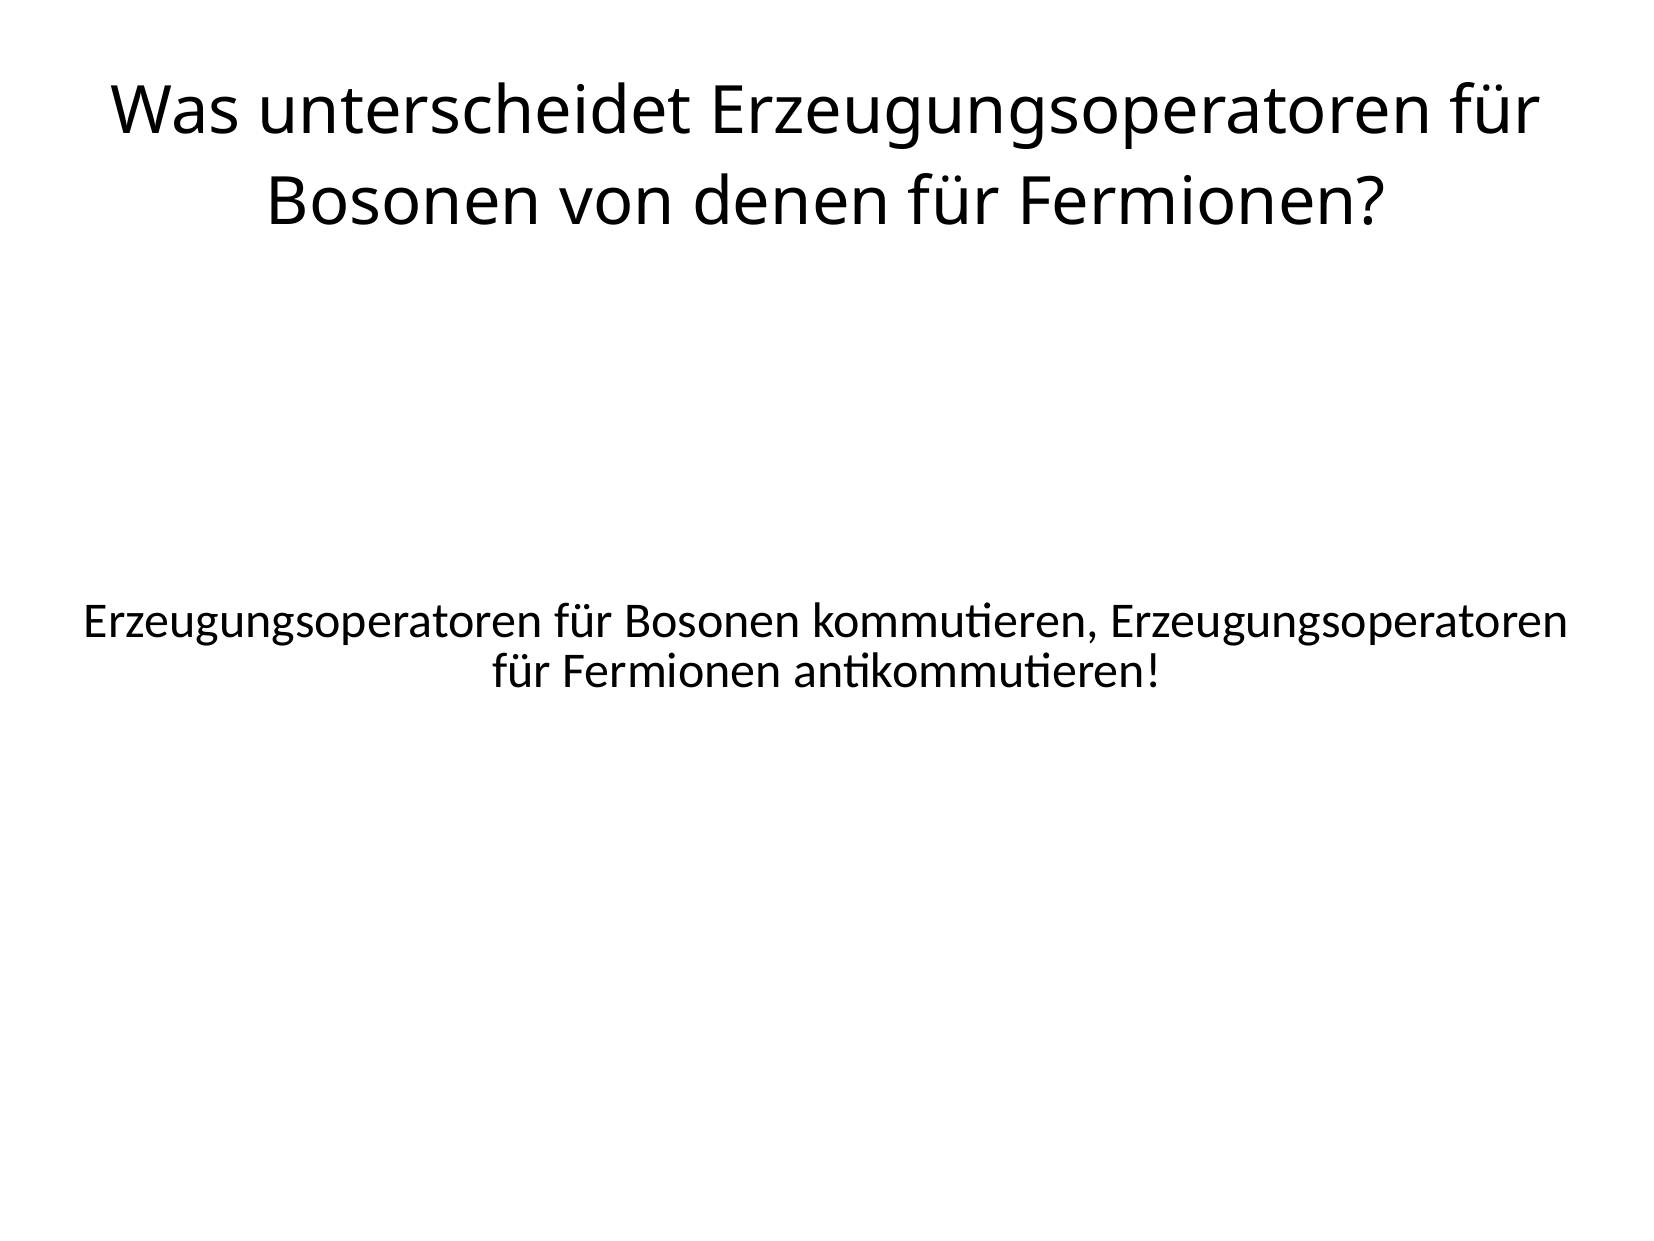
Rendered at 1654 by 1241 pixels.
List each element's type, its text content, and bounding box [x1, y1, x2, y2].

title Was unterscheidet Erzeugungsoperatoren für Bosonen von denen für Fermionen? [82, 49, 1571, 257]
subtitle Erzeugungsoperatoren für Bosonen kommutieren, Erzeugungsoperatoren für Fermionen antikommutieren! [82, 290, 1571, 1010]
